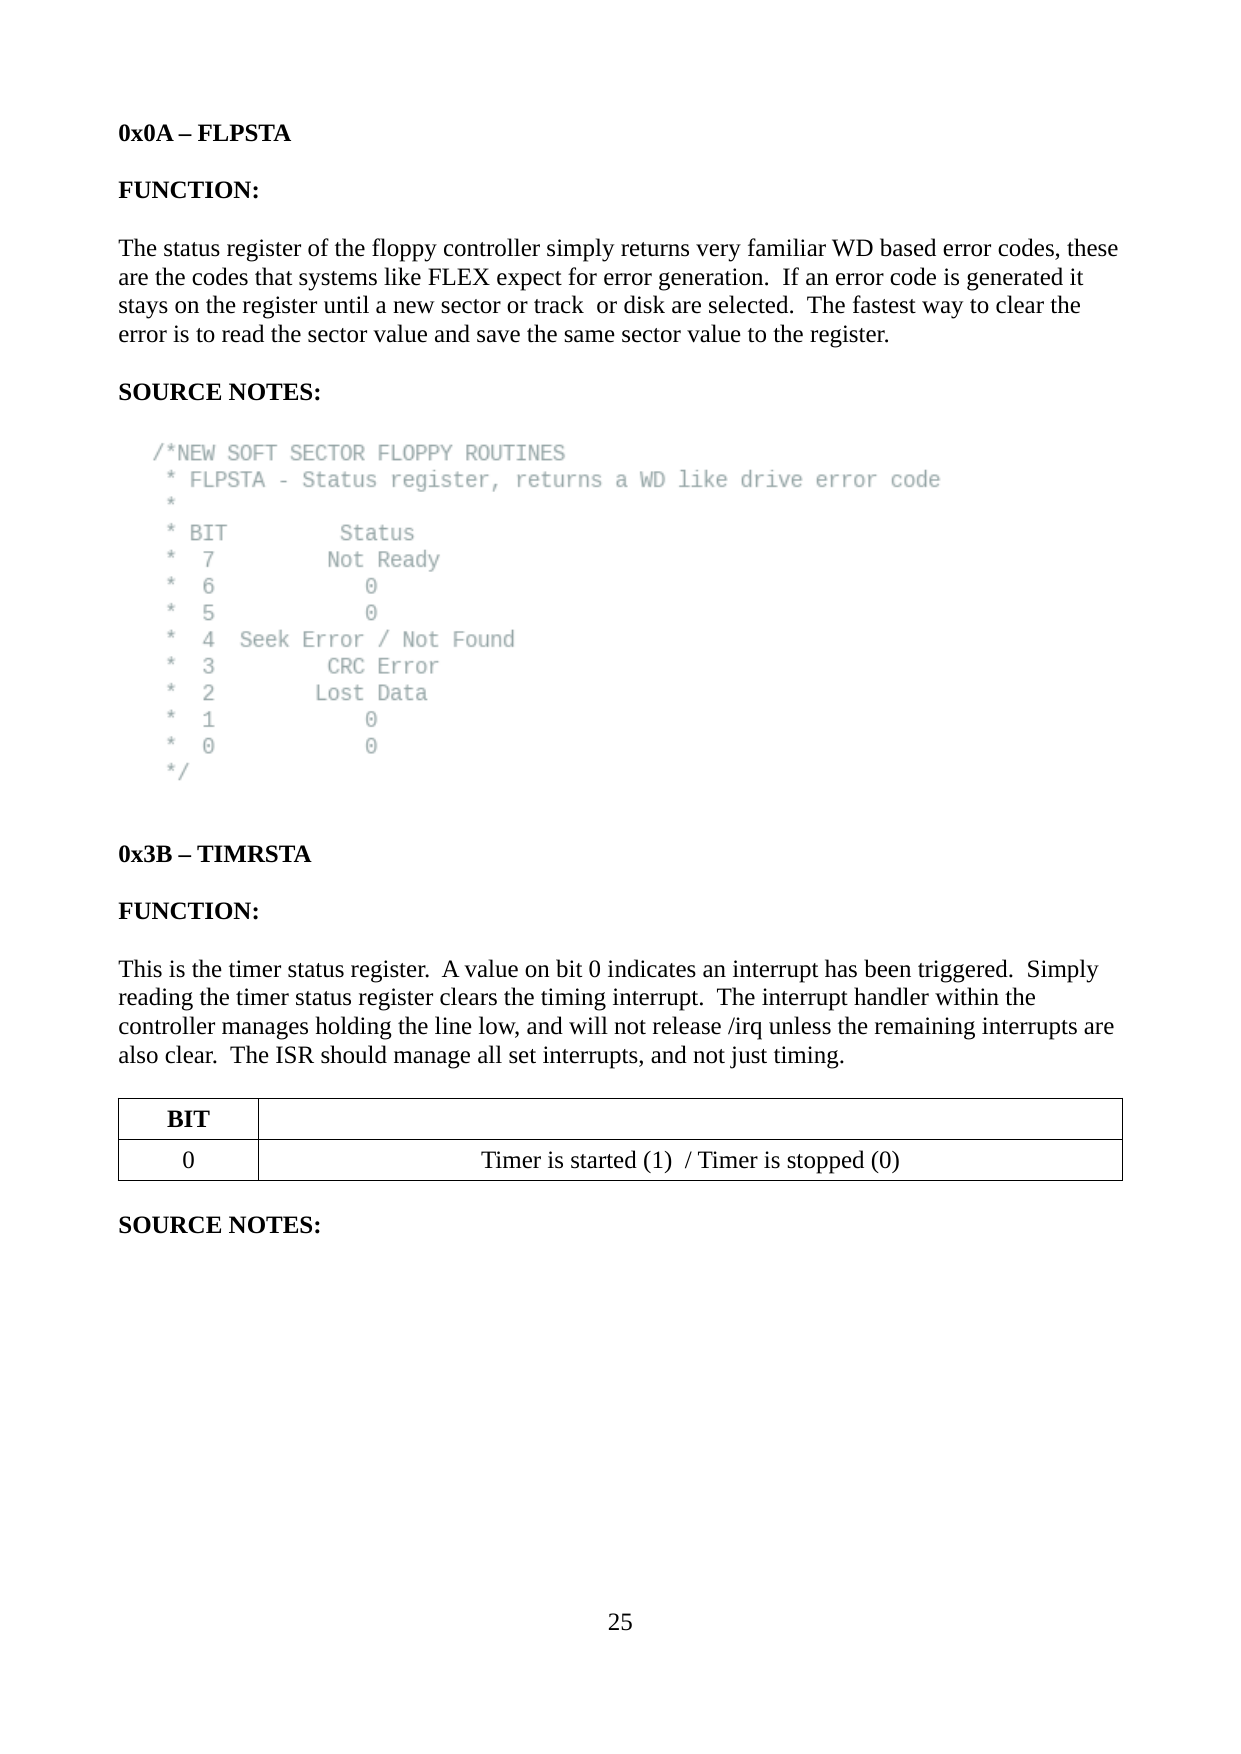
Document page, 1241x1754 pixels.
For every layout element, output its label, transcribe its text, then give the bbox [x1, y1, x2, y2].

text FUNCTION: [118, 176, 1122, 204]
text SOURCE NOTES: [118, 377, 1122, 406]
table_cell 0 [119, 1140, 258, 1180]
text SOURCE NOTES: [118, 1210, 1122, 1238]
text The status register of the floppy controller simply returns very familiar WD based error codes, these are the codes that systems like FLEX expect for error generation. If an error code is generated it stays on the register until a new sector or track or disk are selected. The fastest way to clear the error is to read the sector value and save the same sector value to the register. [118, 233, 1122, 348]
table_header [259, 1099, 1122, 1139]
text 0x0A – FLPSTA [118, 118, 1122, 147]
text 0x3B – TIMRSTA [118, 839, 1122, 867]
picture [146, 434, 1094, 782]
text FUNCTION: [118, 896, 1122, 925]
table_header BIT [119, 1099, 258, 1139]
table_cell Timer is started (1) / Timer is stopped (0) [259, 1140, 1122, 1180]
text This is the timer status register. A value on bit 0 indicates an interrupt has been triggered. Simply reading the timer status register clears the timing interrupt. The interrupt handler within the controller manages holding the line low, and will not release /irq unless the remaining interrupts are also clear. The ISR should manage all set interrupts, and not just timing. [118, 954, 1122, 1069]
